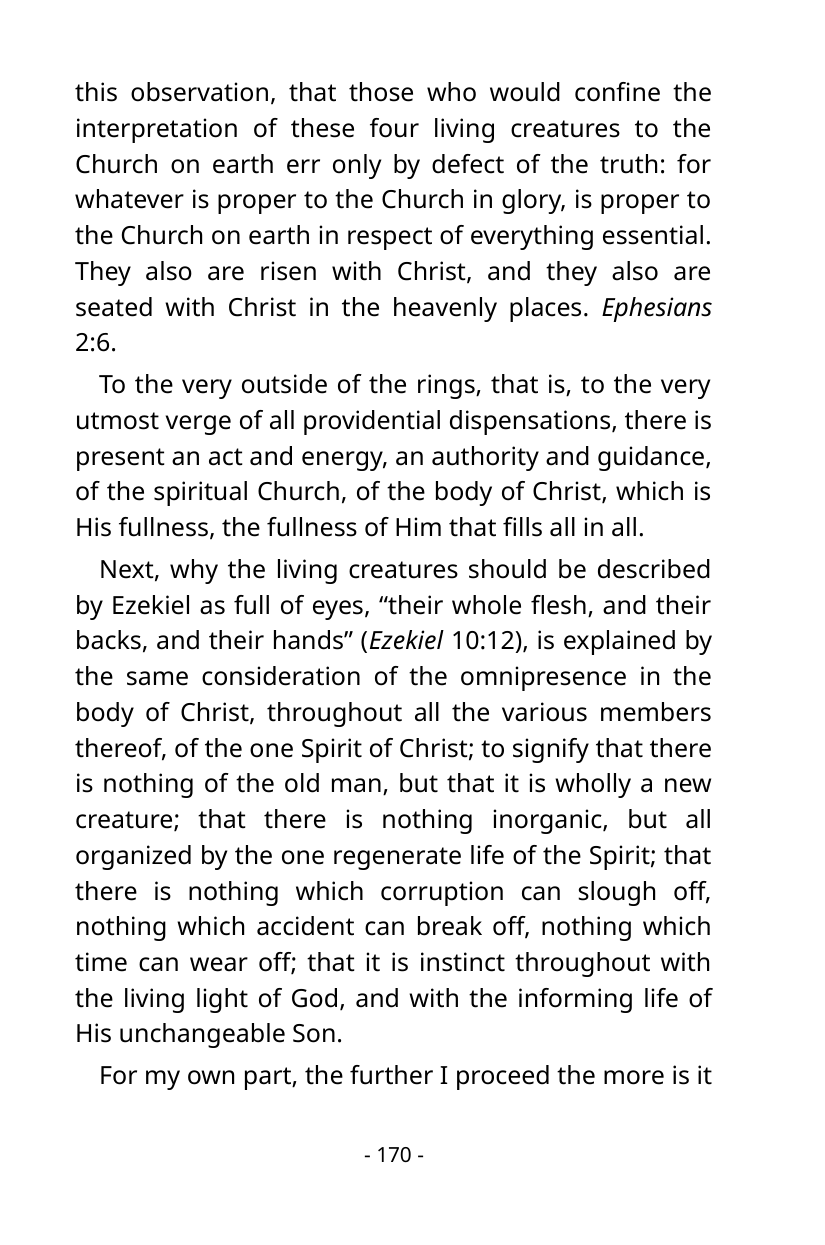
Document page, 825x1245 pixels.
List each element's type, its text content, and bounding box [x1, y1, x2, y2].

text For my own part, the further I proceed the more is it [75, 1058, 712, 1092]
text Next, why the living creatures should be described by Ezekiel as full of eyes, “their whole flesh, and their backs, and their hands” (Ezekiel 10:12), is explained by the same consideration of the omnipresence in the body of Christ, throughout all the various members thereof, of the one Spirit of Christ; to signify that there is nothing of the old man, but that it is wholly a new creature; that there is nothing inorganic, but all organized by the one regenerate life of the Spirit; that there is nothing which corruption can slough off, nothing which accident can break off, nothing which time can wear off; that it is instinct throughout with the living light of God, and with the informing life of His unchangeable Son. [75, 552, 712, 1050]
text this observation, that those who would confine the interpretation of these four living creatures to the Church on earth err only by defect of the truth: for whatever is proper to the Church in glory, is proper to the Church on earth in respect of everything essential. They also are risen with Christ, and they also are seated with Christ in the heavenly places. Ephesians 2:6. [75, 75, 712, 359]
text To the very outside of the rings, that is, to the very utmost verge of all providential dispensations, there is present an act and energy, an authority and guidance, of the spiritual Church, of the body of Christ, which is His fullness, the fullness of Him that fills all in all. [75, 367, 712, 544]
